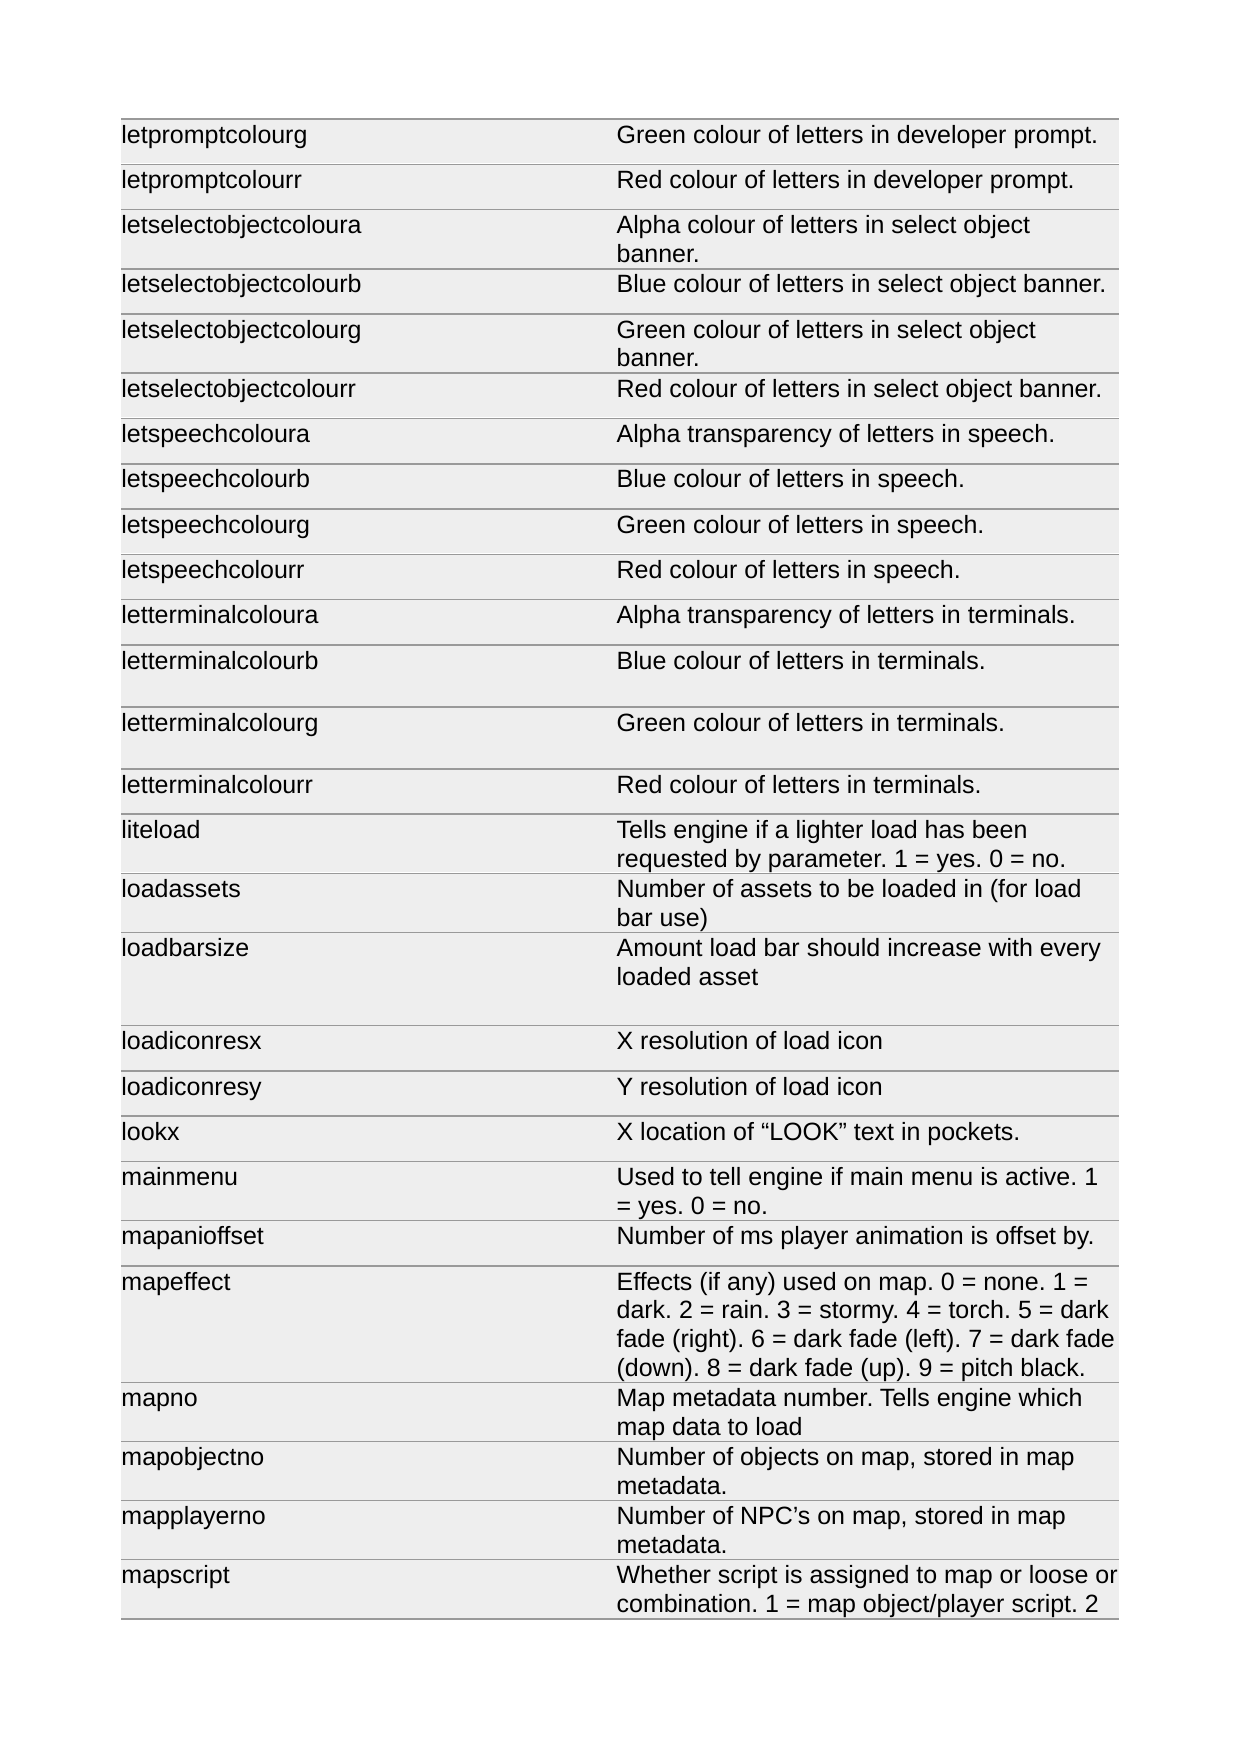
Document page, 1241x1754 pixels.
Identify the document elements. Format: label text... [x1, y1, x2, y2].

table_cell Alpha transparency of letters in terminals. [616, 600, 1119, 644]
table_cell Red colour of letters in speech. [616, 555, 1119, 599]
table_cell letterminalcolourr [121, 770, 616, 813]
table_cell letselectobjectcolourg [121, 315, 616, 372]
table_cell letpromptcolourg [121, 120, 616, 163]
table_cell letterminalcoloura [121, 600, 616, 644]
table_cell letselectobjectcolourr [121, 374, 616, 417]
table_cell Whether script is assigned to map or loose or combination. 1 = map object/player script. 2 [616, 1560, 1119, 1618]
table_cell letspeechcoloura [121, 419, 616, 463]
table_cell mapplayerno [121, 1501, 616, 1559]
table_cell Number of NPC’s on map, stored in map metadata. [616, 1501, 1119, 1559]
table_cell letterminalcolourg [121, 708, 616, 768]
table_cell Amount load bar should increase with every loaded asset [616, 933, 1119, 1025]
table_cell Blue colour of letters in select object banner. [616, 270, 1119, 313]
table_cell Map metadata number. Tells engine which map data to load [616, 1383, 1119, 1441]
table_cell X resolution of load icon [616, 1026, 1119, 1070]
table_cell letterminalcolourb [121, 646, 616, 706]
table_cell Green colour of letters in select object banner. [616, 315, 1119, 372]
table_cell Number of assets to be loaded in (for load bar use) [616, 874, 1119, 931]
table_cell mapeffect [121, 1267, 616, 1382]
table_cell letspeechcolourr [121, 555, 616, 599]
table_cell letselectobjectcolourb [121, 270, 616, 313]
table_cell letpromptcolourr [121, 165, 616, 209]
table_cell Effects (if any) used on map. 0 = none. 1 = dark. 2 = rain. 3 = stormy. 4 = torch. 5 = dark fade (right). 6 = dark fade (left). 7 = dark fade (down). 8 = dark fade (up). 9 = pitch black. [616, 1267, 1119, 1382]
table_cell lookx [121, 1117, 616, 1161]
table_cell Y resolution of load icon [616, 1072, 1119, 1115]
table_cell loadiconresy [121, 1072, 616, 1115]
table_cell Alpha transparency of letters in speech. [616, 419, 1119, 463]
table_cell Green colour of letters in terminals. [616, 708, 1119, 768]
table_cell loadiconresx [121, 1026, 616, 1070]
table_cell letspeechcolourb [121, 465, 616, 508]
table_cell loadassets [121, 874, 616, 931]
table_cell Green colour of letters in developer prompt. [616, 120, 1119, 163]
table_cell Red colour of letters in terminals. [616, 770, 1119, 813]
table_cell letselectobjectcoloura [121, 210, 616, 268]
table_cell Green colour of letters in speech. [616, 510, 1119, 553]
table_cell loadbarsize [121, 933, 616, 1025]
table_cell mapobjectno [121, 1442, 616, 1500]
table_cell mapno [121, 1383, 616, 1441]
table_cell mapscript [121, 1560, 616, 1618]
table_cell Alpha colour of letters in select object banner. [616, 210, 1119, 268]
table_cell Used to tell engine if main menu is active. 1 = yes. 0 = no. [616, 1162, 1119, 1220]
table_cell mainmenu [121, 1162, 616, 1220]
table_cell liteload [121, 815, 616, 872]
table_cell Red colour of letters in select object banner. [616, 374, 1119, 417]
table_cell letspeechcolourg [121, 510, 616, 553]
table_cell X location of “LOOK” text in pockets. [616, 1117, 1119, 1161]
table_cell Tells engine if a lighter load has been requested by parameter. 1 = yes. 0 = no. [616, 815, 1119, 872]
table_cell Blue colour of letters in terminals. [616, 646, 1119, 706]
table_cell Number of ms player animation is offset by. [616, 1221, 1119, 1265]
table_cell Red colour of letters in developer prompt. [616, 165, 1119, 209]
table_cell Blue colour of letters in speech. [616, 465, 1119, 508]
table_cell mapanioffset [121, 1221, 616, 1265]
table_cell Number of objects on map, stored in map metadata. [616, 1442, 1119, 1500]
